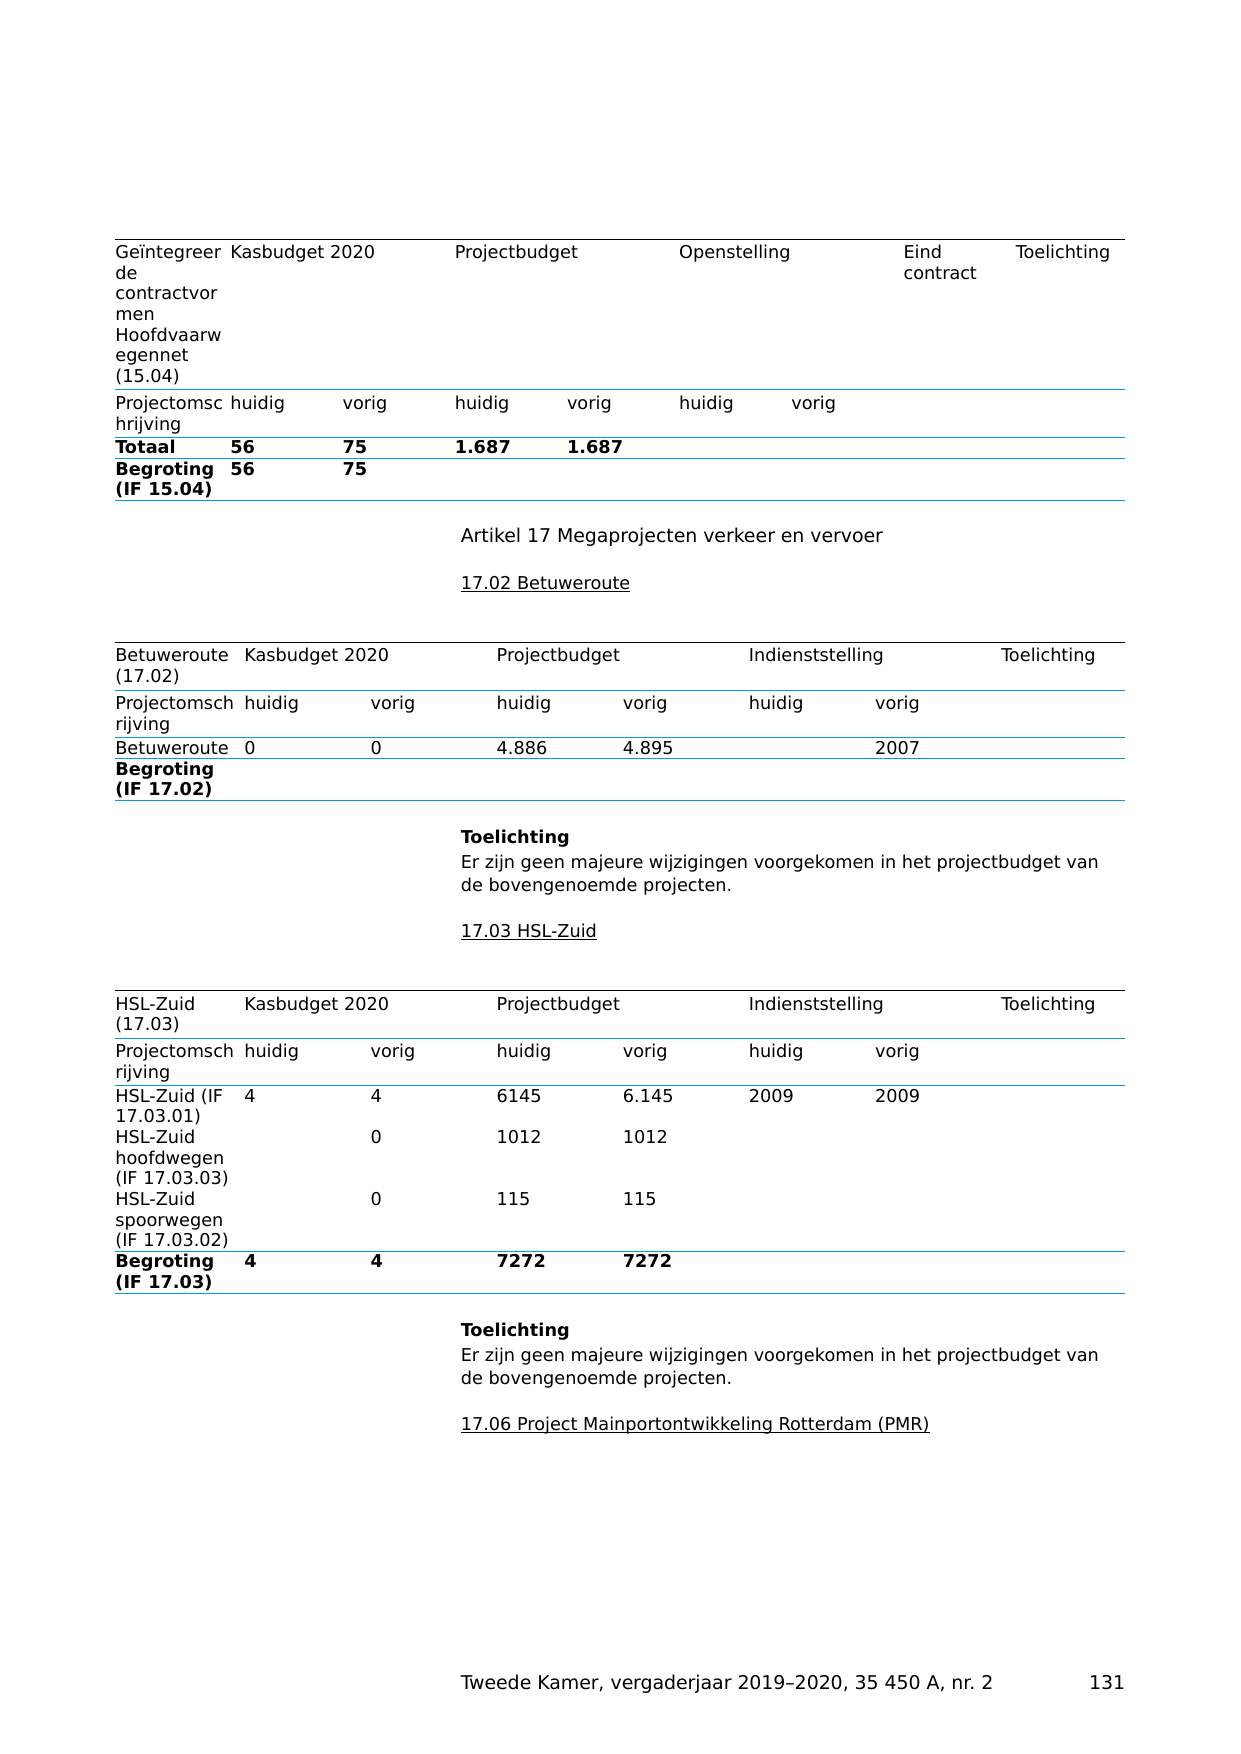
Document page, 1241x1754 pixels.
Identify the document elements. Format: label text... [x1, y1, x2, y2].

table_cell [788, 459, 900, 500]
table_cell 7272 [620, 1252, 746, 1293]
table_cell Eind contract [900, 240, 1013, 389]
table_cell Begroting (IF 15.04) [115, 459, 227, 500]
table_cell [788, 438, 900, 458]
table_cell Geïntegreerde contractvormen Hoofdvaarwegennet (15.04) [115, 240, 227, 389]
table_cell Projectbudget [494, 643, 746, 689]
text 17.06 Project Mainportontwikkeling Rotterdam (PMR) [461, 1412, 1125, 1435]
table_cell 56 [227, 459, 339, 500]
table_header Projectoverzicht behorende bij 15.04: Geïntegreerde contractvormen Hoofdvaarwegennet (bedragen x € 1 mln.) [115, 191, 1125, 239]
table_cell Toelichting [998, 643, 1125, 689]
table_cell [676, 438, 788, 458]
table_cell 4 [241, 1086, 367, 1127]
table_cell 115 [620, 1189, 746, 1251]
table_cell Projectomschrijving [115, 691, 241, 737]
table_cell [900, 459, 1013, 500]
table_cell huidig [746, 691, 872, 737]
table_cell 4 [368, 1086, 493, 1127]
text Toelichting [461, 1318, 1125, 1341]
table_cell 0 [368, 738, 493, 758]
table_cell [1013, 390, 1125, 437]
table_cell 2009 [872, 1086, 998, 1127]
text Er zijn geen majeure wijzigingen voorgekomen in het projectbudget van de bovengenoemde projecten. [461, 1343, 1125, 1389]
table_header Projectoverzicht behorende bij 17.03: HSL-Zuid (bedragen x € 1 mln.) [115, 965, 1125, 990]
table_cell 6145 [494, 1086, 620, 1127]
table_cell Betuweroute [115, 738, 241, 758]
table_cell [998, 759, 1125, 800]
title Artikel 17 Megaprojecten verkeer en vervoer [461, 525, 1125, 547]
table_cell vorig [872, 691, 998, 737]
table_cell 6.145 [620, 1086, 746, 1127]
table_cell [998, 691, 1125, 737]
table_cell Begroting (IF 17.03) [115, 1252, 241, 1293]
text 17.03 HSL-Zuid [461, 919, 1125, 942]
table_cell huidig [746, 1039, 872, 1085]
table_cell vorig [788, 390, 900, 437]
table_cell 1012 [494, 1127, 620, 1189]
table_cell Begroting (IF 17.02) [115, 759, 241, 800]
table_cell Toelichting [998, 991, 1125, 1038]
table_cell Totaal [115, 438, 227, 458]
table_header Projectoverzicht behorende bij 17.02: Betuweroute (bedragen x € 1 mln.) [115, 617, 1125, 642]
text 17.02 Betuweroute [461, 571, 1125, 594]
table_cell Indienststelling [746, 643, 998, 689]
table_cell 1.687 [564, 438, 676, 458]
table_cell 0 [241, 738, 367, 758]
table_cell 2009 [746, 1086, 872, 1127]
table_cell Kasbudget 2020 [241, 643, 493, 689]
table_cell vorig [368, 691, 493, 737]
table_cell [241, 1189, 367, 1251]
table_cell vorig [620, 1039, 746, 1085]
table_cell [998, 1086, 1125, 1127]
table_cell 2007 [872, 738, 998, 758]
table_cell [998, 1127, 1125, 1189]
table_cell HSL-Zuid hoofdwegen (IF 17.03.03) [115, 1127, 241, 1189]
table_cell 7272 [494, 1252, 620, 1293]
table_cell huidig [227, 390, 339, 437]
table_cell Projectbudget [494, 991, 746, 1038]
table_cell Betuweroute (17.02) [115, 643, 241, 689]
table_cell 1.687 [452, 438, 564, 458]
table_cell 75 [340, 438, 452, 458]
table_cell huidig [676, 390, 788, 437]
table_cell [746, 1252, 872, 1293]
table_cell vorig [340, 390, 452, 437]
table_cell HSL-Zuid (17.03) [115, 991, 241, 1038]
table_cell Indienststelling [746, 991, 998, 1038]
table_cell [998, 1252, 1125, 1293]
table_cell [368, 759, 493, 800]
table_cell HSL-Zuid spoorwegen (IF 17.03.02) [115, 1189, 241, 1251]
table_cell vorig [368, 1039, 493, 1085]
table_cell vorig [564, 390, 676, 437]
table_cell [241, 1127, 367, 1189]
table_cell [900, 438, 1013, 458]
table_cell Kasbudget 2020 [241, 991, 493, 1038]
text Toelichting [461, 826, 1125, 848]
table_cell 4 [368, 1252, 493, 1293]
table_cell [452, 459, 564, 500]
table_cell Toelichting [1013, 240, 1125, 389]
table_cell huidig [241, 1039, 367, 1085]
table_cell 4.886 [494, 738, 620, 758]
table_cell 1012 [620, 1127, 746, 1189]
table_cell HSL-Zuid (IF 17.03.01) [115, 1086, 241, 1127]
table_cell [746, 1189, 872, 1251]
table_cell vorig [620, 691, 746, 737]
table_cell [746, 759, 872, 800]
table_cell [872, 1189, 998, 1251]
table_cell 0 [368, 1127, 493, 1189]
table_cell 56 [227, 438, 339, 458]
table_cell [872, 1252, 998, 1293]
table_cell [900, 390, 1013, 437]
table_cell [620, 759, 746, 800]
table_cell Projectomschrijving [115, 1039, 241, 1085]
table_cell Openstelling [676, 240, 900, 389]
table_cell [676, 459, 788, 500]
table_cell [241, 759, 367, 800]
table_cell [998, 738, 1125, 758]
table_cell 4.895 [620, 738, 746, 758]
table_cell 0 [368, 1189, 493, 1251]
table_cell [746, 1127, 872, 1189]
table_cell [998, 1189, 1125, 1251]
table_cell huidig [494, 1039, 620, 1085]
table_cell Kasbudget 2020 [227, 240, 452, 389]
table_cell [1013, 438, 1125, 458]
table_cell vorig [872, 1039, 998, 1085]
text Er zijn geen majeure wijzigingen voorgekomen in het projectbudget van de bovengenoemde projecten. [461, 851, 1125, 896]
table_cell [746, 738, 872, 758]
table_cell 75 [340, 459, 452, 500]
table_cell [998, 1039, 1125, 1085]
table_cell 115 [494, 1189, 620, 1251]
table_cell Projectbudget [452, 240, 676, 389]
table_cell huidig [452, 390, 564, 437]
table_cell huidig [241, 691, 367, 737]
table_cell [564, 459, 676, 500]
table_cell 4 [241, 1252, 367, 1293]
table_cell [872, 759, 998, 800]
table_cell huidig [494, 691, 620, 737]
table_cell [872, 1127, 998, 1189]
table_cell Projectomschrijving [115, 390, 227, 437]
table_cell [494, 759, 620, 800]
table_cell [1013, 459, 1125, 500]
